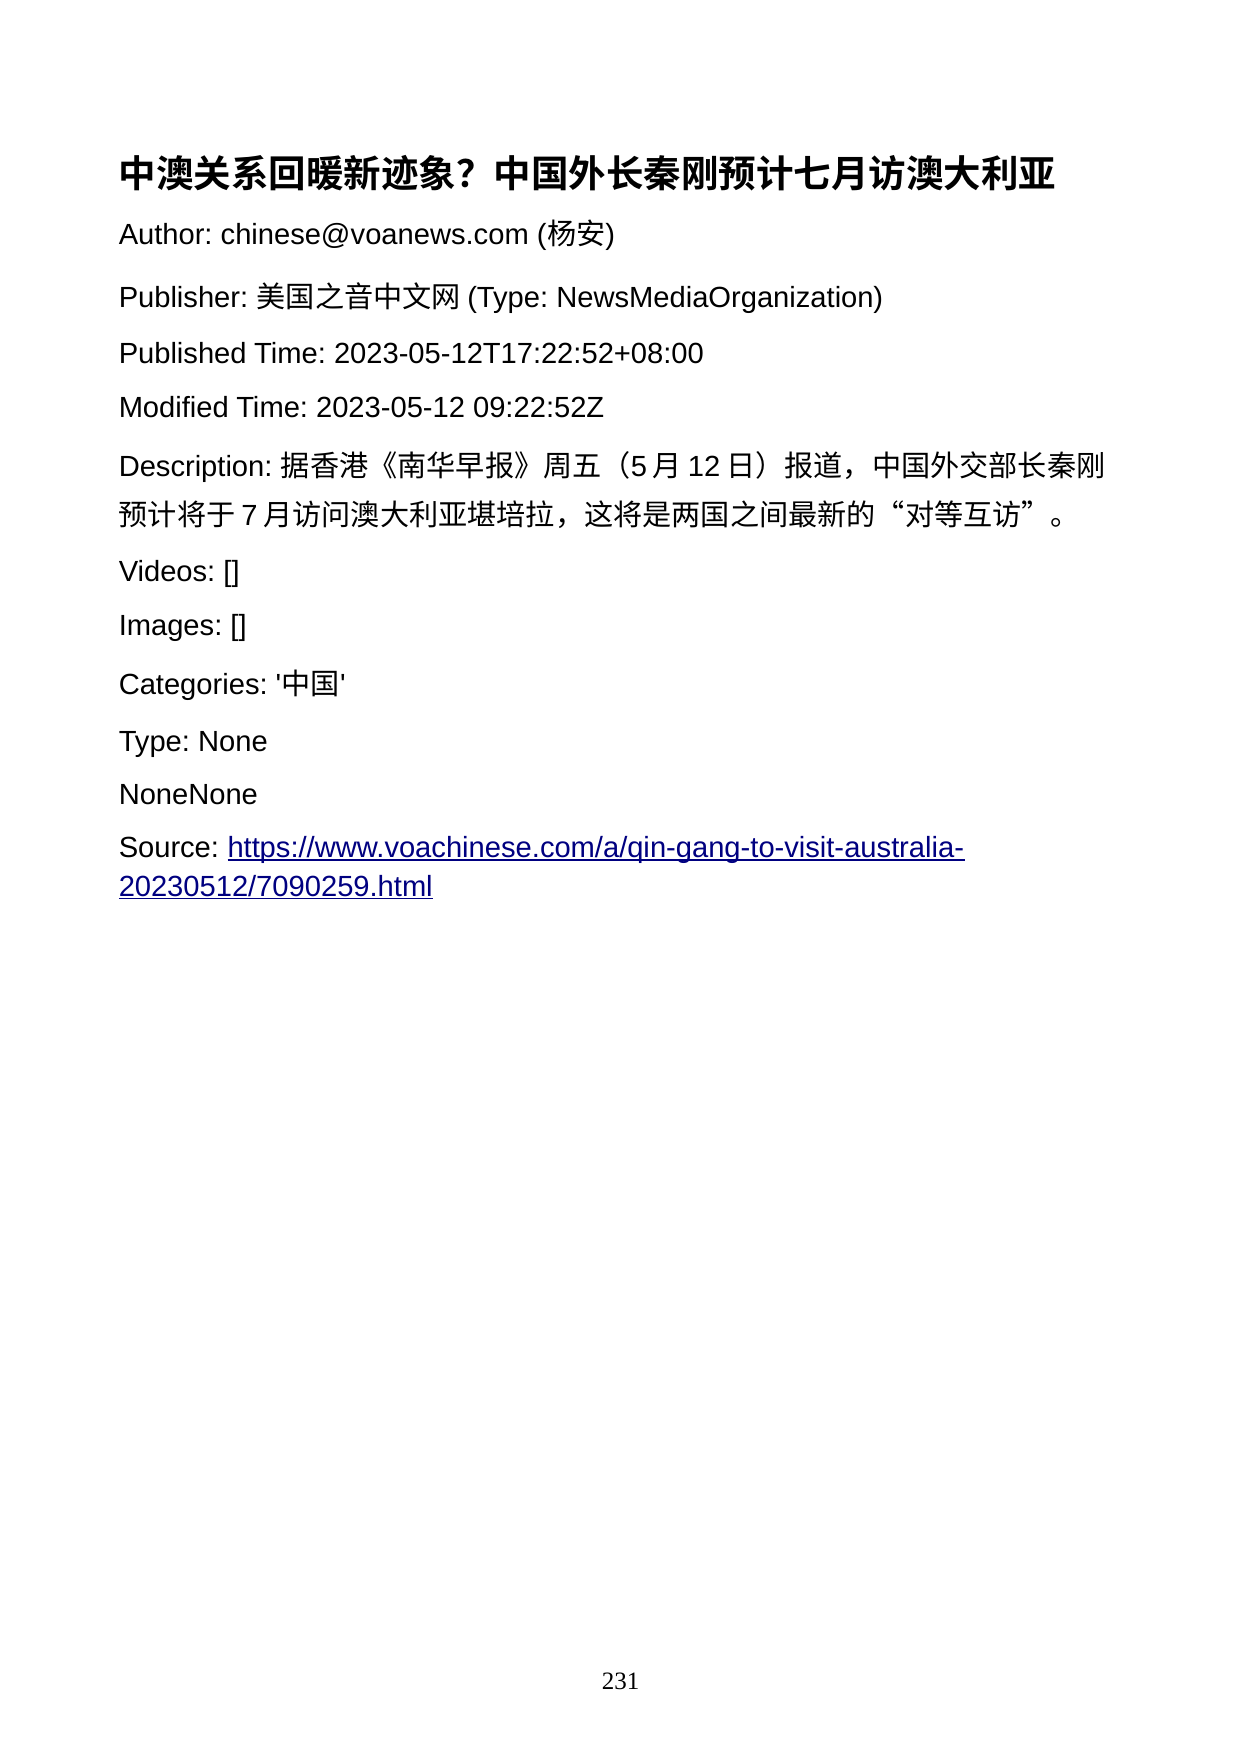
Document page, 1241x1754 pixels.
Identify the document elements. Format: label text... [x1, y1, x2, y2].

text NoneNone [118, 777, 1122, 811]
text Type: None [118, 724, 1122, 757]
text Source: https://www.voachinese.com/a/qin-gang-to-visit-australia-20230512/7090259.html [118, 830, 1122, 902]
text Publisher: 美国之音中文网 (Type: NewsMediaOrganization) [118, 273, 1122, 316]
text Published Time: 2023-05-12T17:22:52+08:00 [118, 337, 1122, 370]
text Videos: [] [118, 554, 1122, 588]
text Description: 据香港《南华早报》周五（5月12日）报道，中国外交部长秦刚预计将于7月访问澳大利亚堪培拉，这将是两国之间最新的“对等互访”。 [118, 443, 1122, 534]
text Images: [] [118, 608, 1122, 641]
text Modified Time: 2023-05-12 09:22:52Z [118, 390, 1122, 423]
text Author: chinese@voanews.com (杨安) [118, 210, 1122, 253]
subtitle 中澳关系回暖新迹象？中国外长秦刚预计七月访澳大利亚 [118, 143, 1122, 198]
text Categories: '中国' [118, 661, 1122, 703]
